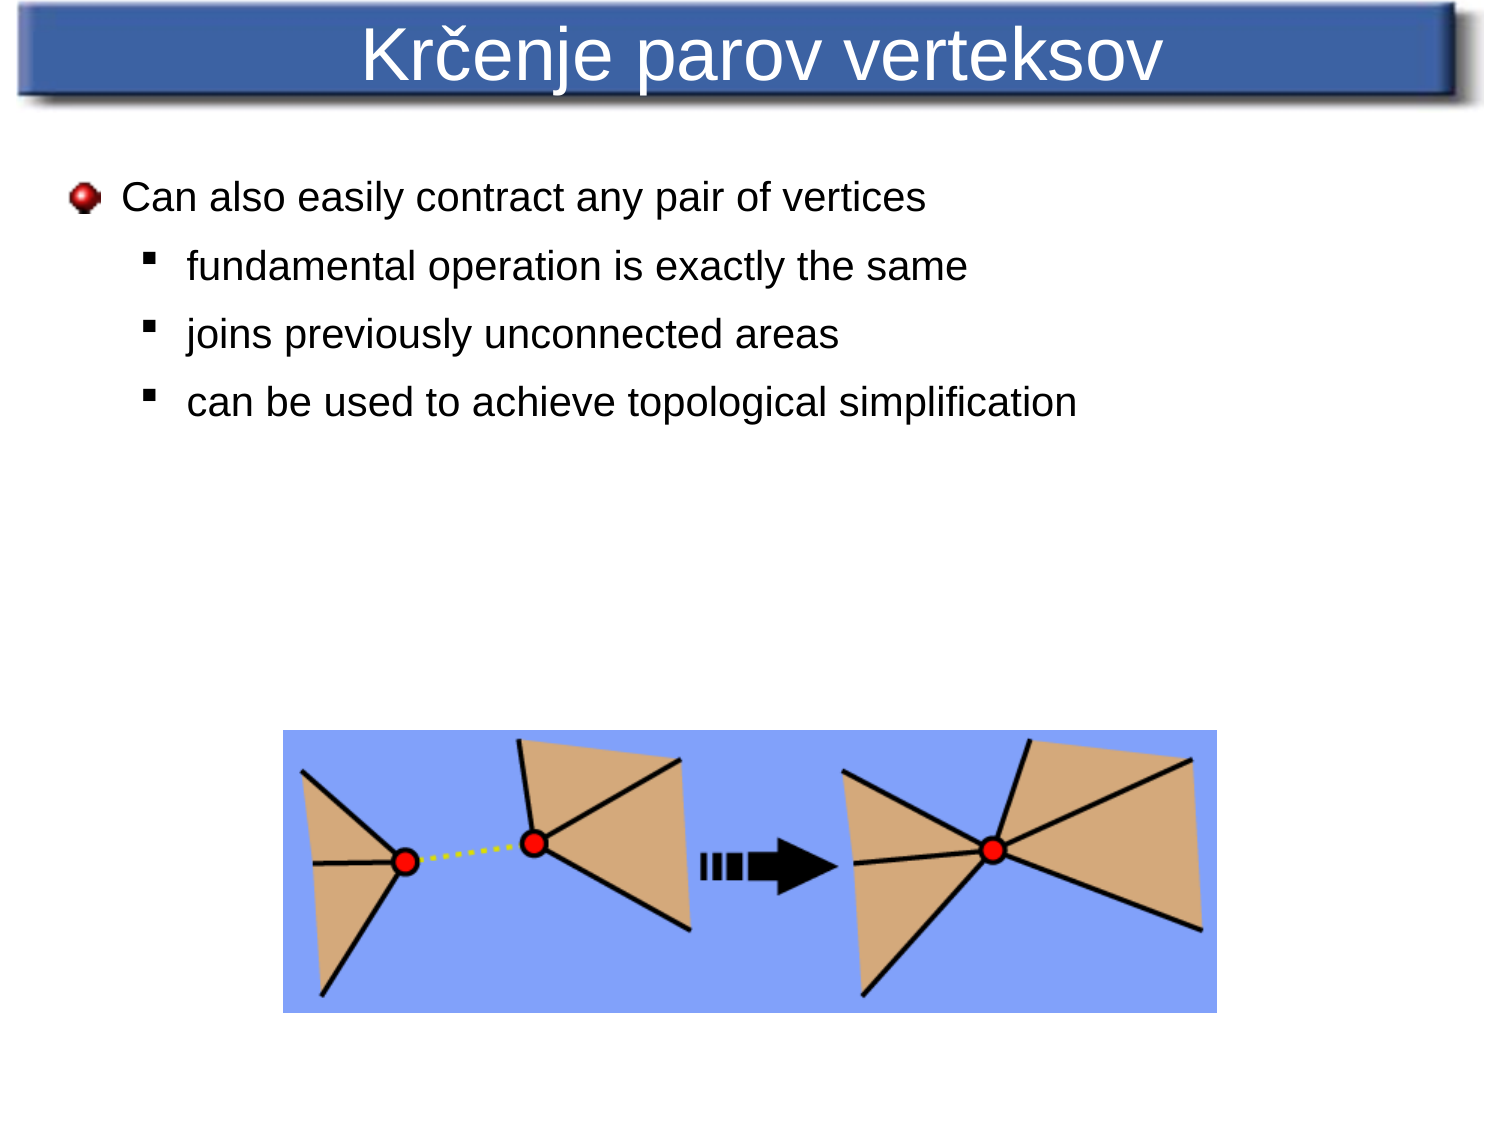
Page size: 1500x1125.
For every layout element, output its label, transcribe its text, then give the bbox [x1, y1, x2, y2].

title Krčenje parov verteksov [24, 0, 1500, 103]
picture [283, 730, 1217, 1013]
list Can also easily contract any pair of vertices fundamental operation is exactly the same joins previously unconnected areas can be used to achieve topological simplification [50, 162, 1463, 609]
picture [16, 0, 1484, 113]
